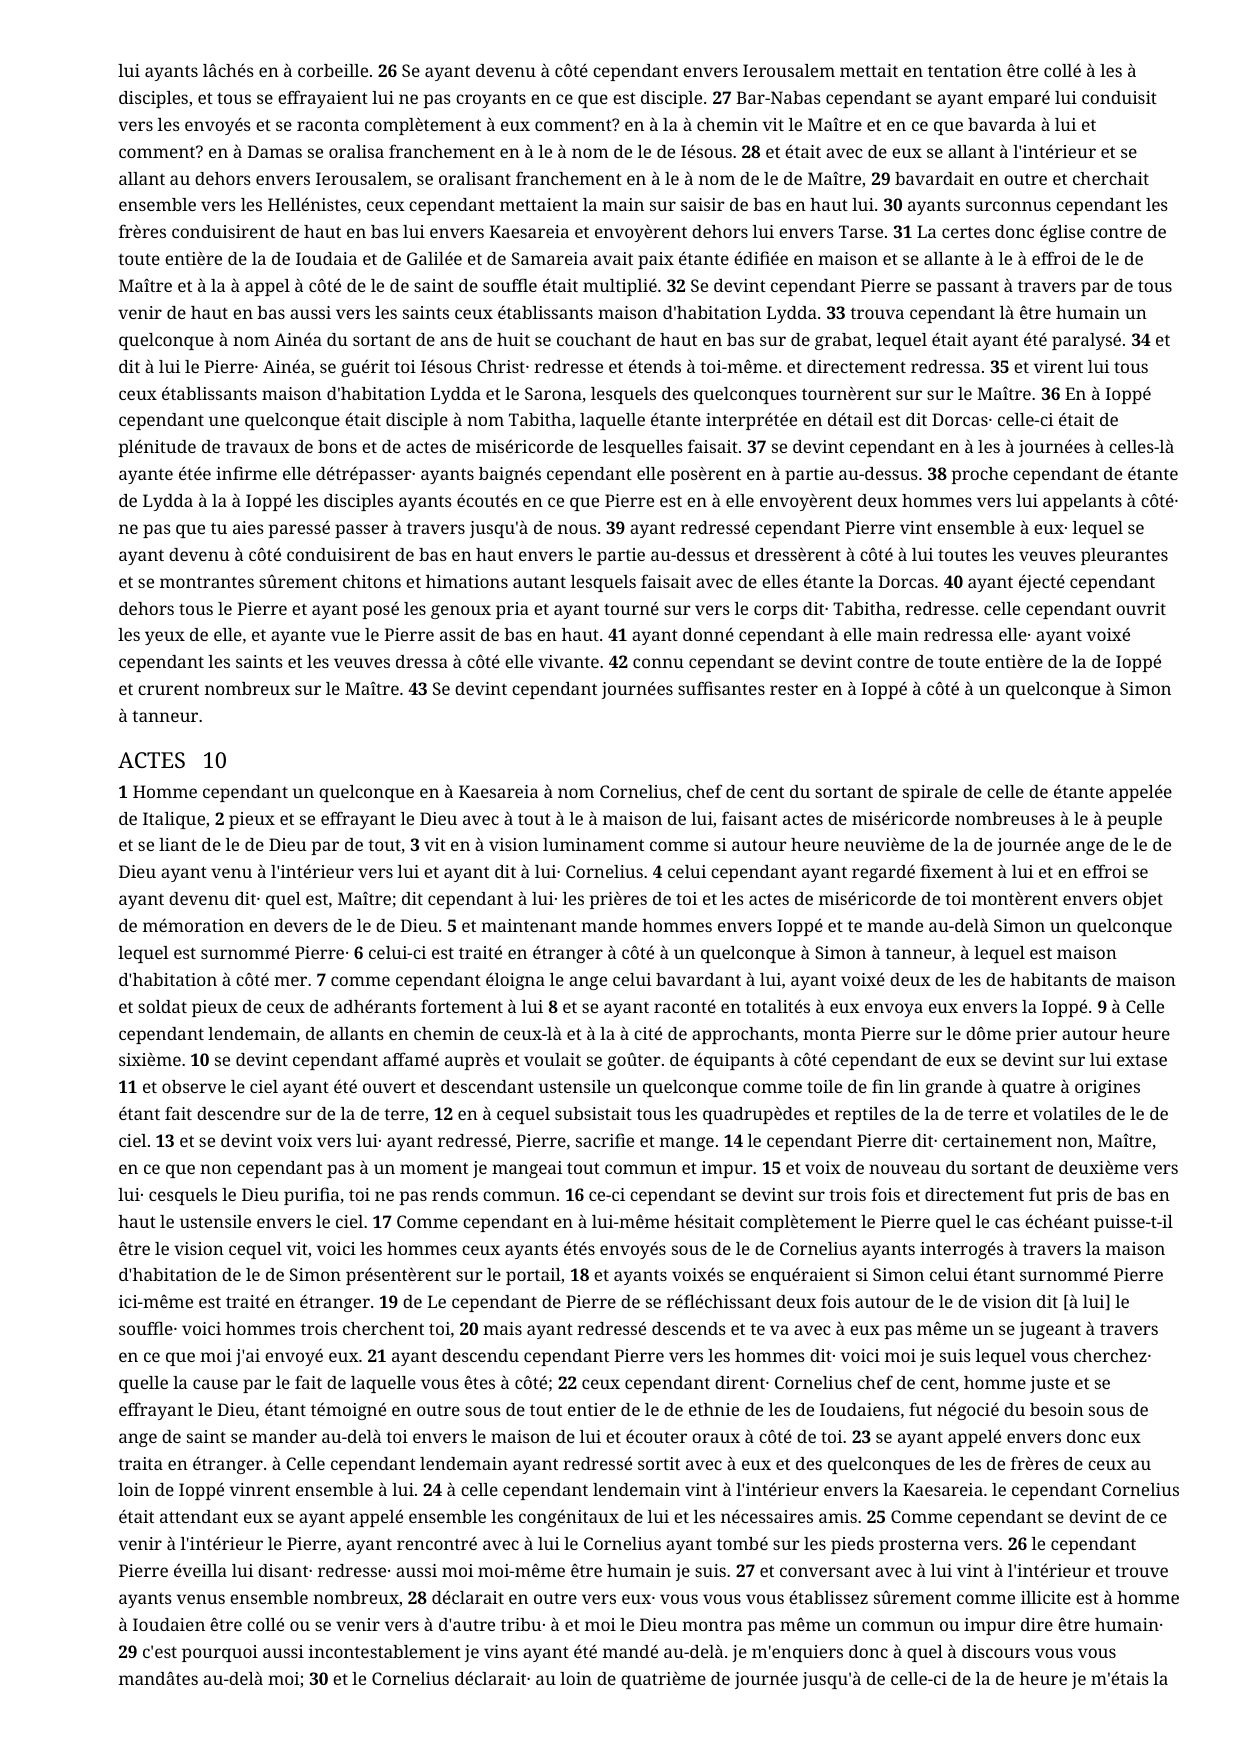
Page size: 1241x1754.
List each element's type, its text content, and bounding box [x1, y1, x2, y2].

text 1 Homme cependant un quelconque en à Kaesareia à nom Cornelius, chef de cent du sortant de spirale de celle de étante appelée de Italique, 2 pieux et se effrayant le Dieu avec à tout à le à maison de lui, faisant actes de miséricorde nombreuses à le à peuple et se liant de le de Dieu par de tout, 3 vit en à vision luminament comme si autour heure neuvième de la de journée ange de le de Dieu ayant venu à l'intérieur vers lui et ayant dit à lui· Cornelius. 4 celui cependant ayant regardé fixement à lui et en effroi se ayant devenu dit· quel est, Maître; dit cependant à lui· les prières de toi et les actes de miséricorde de toi montèrent envers objet de mémoration en devers de le de Dieu. 5 et maintenant mande hommes envers Ioppé et te mande au-delà Simon un quelconque lequel est surnommé Pierre· 6 celui-ci est traité en étranger à côté à un quelconque à Simon à tanneur, à lequel est maison d'habitation à côté mer. 7 comme cependant éloigna le ange celui bavardant à lui, ayant voixé deux de les de habitants de maison et soldat pieux de ceux de adhérants fortement à lui 8 et se ayant raconté en totalités à eux envoya eux envers la Ioppé. 9 à Celle cependant lendemain, de allants en chemin de ceux-là et à la à cité de approchants, monta Pierre sur le dôme prier autour heure sixième. 10 se devint cependant affamé auprès et voulait se goûter. de équipants à côté cependant de eux se devint sur lui extase 11 et observe le ciel ayant été ouvert et descendant ustensile un quelconque comme toile de fin lin grande à quatre à origines étant fait descendre sur de la de terre, 12 en à cequel subsistait tous les quadrupèdes et reptiles de la de terre et volatiles de le de ciel. 13 et se devint voix vers lui· ayant redressé, Pierre, sacrifie et mange. 14 le cependant Pierre dit· certainement non, Maître, en ce que non cependant pas à un moment je mangeai tout commun et impur. 15 et voix de nouveau du sortant de deuxième vers lui· cesquels le Dieu purifia, toi ne pas rends commun. 16 ce-ci cependant se devint sur trois fois et directement fut pris de bas en haut le ustensile envers le ciel. 17 Comme cependant en à lui-même hésitait complètement le Pierre quel le cas échéant puisse-t-il être le vision cequel vit, voici les hommes ceux ayants étés envoyés sous de le de Cornelius ayants interrogés à travers la maison d'habitation de le de Simon présentèrent sur le portail, 18 et ayants voixés se enquéraient si Simon celui étant surnommé Pierre ici-même est traité en étranger. 19 de Le cependant de Pierre de se réfléchissant deux fois autour de le de vision dit [à lui] le souffle· voici hommes trois cherchent toi, 20 mais ayant redressé descends et te va avec à eux pas même un se jugeant à travers en ce que moi j'ai envoyé eux. 21 ayant descendu cependant Pierre vers les hommes dit· voici moi je suis lequel vous cherchez· quelle la cause par le fait de laquelle vous êtes à côté; 22 ceux cependant dirent· Cornelius chef de cent, homme juste et se effrayant le Dieu, étant témoigné en outre sous de tout entier de le de ethnie de les de Ioudaiens, fut négocié du besoin sous de ange de saint se mander au-delà toi envers le maison de lui et écouter oraux à côté de toi. 23 se ayant appelé envers donc eux traita en étranger. à Celle cependant lendemain ayant redressé sortit avec à eux et des quelconques de les de frères de ceux au loin de Ioppé vinrent ensemble à lui. 24 à celle cependant lendemain vint à l'intérieur envers la Kaesareia. le cependant Cornelius était attendant eux se ayant appelé ensemble les congénitaux de lui et les nécessaires amis. 25 Comme cependant se devint de ce venir à l'intérieur le Pierre, ayant rencontré avec à lui le Cornelius ayant tombé sur les pieds prosterna vers. 26 le cependant Pierre éveilla lui disant· redresse· aussi moi moi-même être humain je suis. 27 et conversant avec à lui vint à l'intérieur et trouve ayants venus ensemble nombreux, 28 déclarait en outre vers eux· vous vous vous établissez sûrement comme illicite est à homme à Ioudaien être collé ou se venir vers à d'autre tribu· à et moi le Dieu montra pas même un commun ou impur dire être humain· 29 c'est pourquoi aussi incontestablement je vins ayant été mandé au-delà. je m'enquiers donc à quel à discours vous vous mandâtes au-delà moi; 30 et le Cornelius déclarait· au loin de quatrième de journée jusqu'à de celle-ci de la de heure je m'étais la [118, 780, 1181, 1690]
text ACTES 10 [118, 746, 1181, 775]
text lui ayants lâchés en à corbeille. 26 Se ayant devenu à côté cependant envers Ierousalem mettait en tentation être collé à les à disciples, et tous se effrayaient lui ne pas croyants en ce que est disciple. 27 Bar-Nabas cependant se ayant emparé lui conduisit vers les envoyés et se raconta complètement à eux comment? en à la à chemin vit le Maître et en ce que bavarda à lui et comment? en à Damas se oralisa franchement en à le à nom de le de Iésous. 28 et était avec de eux se allant à l'intérieur et se allant au dehors envers Ierousalem, se oralisant franchement en à le à nom de le de Maître, 29 bavardait en outre et cherchait ensemble vers les Hellénistes, ceux cependant mettaient la main sur saisir de bas en haut lui. 30 ayants surconnus cependant les frères conduisirent de haut en bas lui envers Kaesareia et envoyèrent dehors lui envers Tarse. 31 La certes donc église contre de toute entière de la de Ioudaia et de Galilée et de Samareia avait paix étante édifiée en maison et se allante à le à effroi de le de Maître et à la à appel à côté de le de saint de souffle était multiplié. 32 Se devint cependant Pierre se passant à travers par de tous venir de haut en bas aussi vers les saints ceux établissants maison d'habitation Lydda. 33 trouva cependant là être humain un quelconque à nom Ainéa du sortant de ans de huit se couchant de haut en bas sur de grabat, lequel était ayant été paralysé. 34 et dit à lui le Pierre· Ainéa, se guérit toi Iésous Christ· redresse et étends à toi-même. et directement redressa. 35 et virent lui tous ceux établissants maison d'habitation Lydda et le Sarona, lesquels des quelconques tournèrent sur sur le Maître. 36 En à Ioppé cependant une quelconque était disciple à nom Tabitha, laquelle étante interprétée en détail est dit Dorcas· celle-ci était de plénitude de travaux de bons et de actes de miséricorde de lesquelles faisait. 37 se devint cependant en à les à journées à celles-là ayante étée infirme elle détrépasser· ayants baignés cependant elle posèrent en à partie au-dessus. 38 proche cependant de étante de Lydda à la à Ioppé les disciples ayants écoutés en ce que Pierre est en à elle envoyèrent deux hommes vers lui appelants à côté· ne pas que tu aies paressé passer à travers jusqu'à de nous. 39 ayant redressé cependant Pierre vint ensemble à eux· lequel se ayant devenu à côté conduisirent de bas en haut envers le partie au-dessus et dressèrent à côté à lui toutes les veuves pleurantes et se montrantes sûrement chitons et himations autant lesquels faisait avec de elles étante la Dorcas. 40 ayant éjecté cependant dehors tous le Pierre et ayant posé les genoux pria et ayant tourné sur vers le corps dit· Tabitha, redresse. celle cependant ouvrit les yeux de elle, et ayante vue le Pierre assit de bas en haut. 41 ayant donné cependant à elle main redressa elle· ayant voixé cependant les saints et les veuves dressa à côté elle vivante. 42 connu cependant se devint contre de toute entière de la de Ioppé et crurent nombreux sur le Maître. 43 Se devint cependant journées suffisantes rester en à Ioppé à côté à un quelconque à Simon à tanneur. [118, 59, 1181, 727]
